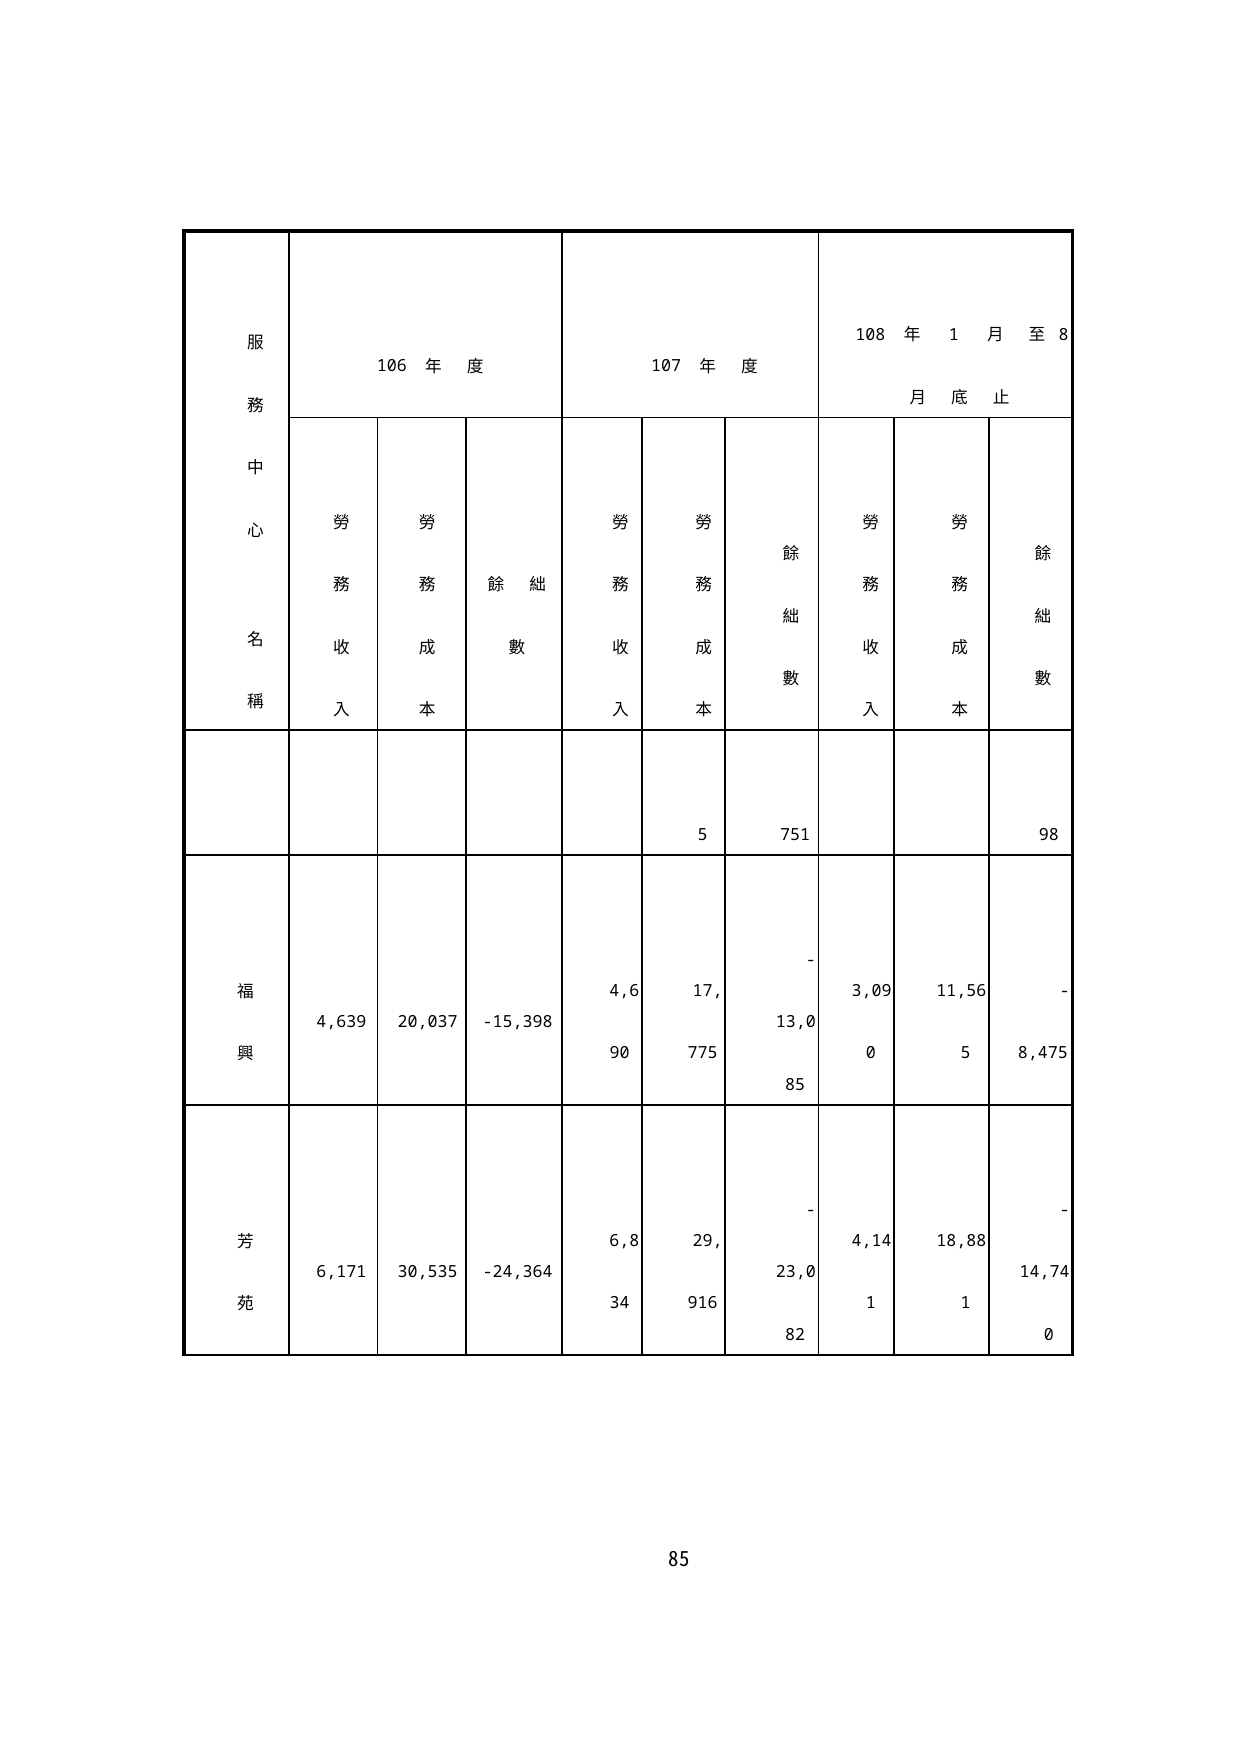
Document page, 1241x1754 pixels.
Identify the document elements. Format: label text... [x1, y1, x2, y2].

table_cell 勞務成本 [643, 418, 724, 729]
table_cell [563, 731, 641, 854]
table_cell 4,690 [563, 856, 641, 1104]
table_cell 餘絀數 [990, 418, 1071, 729]
table_cell [467, 731, 561, 854]
table_cell [819, 731, 893, 854]
table_cell 勞務收入 [563, 418, 641, 729]
table_cell -23,082 [726, 1106, 818, 1354]
table_cell 6,171 [290, 1106, 377, 1354]
table_cell 餘絀數 [726, 418, 818, 729]
table_cell -13,085 [726, 856, 818, 1104]
table_cell [186, 731, 288, 854]
table_cell 福興 [186, 856, 288, 1104]
table_cell 11,565 [895, 856, 988, 1104]
table_cell -15,398 [467, 856, 561, 1104]
table_cell [378, 731, 465, 854]
table_cell 20,037 [378, 856, 465, 1104]
table_cell [895, 731, 988, 854]
table_header 服務中心 名稱 [186, 233, 288, 729]
table_cell 751 [726, 731, 818, 854]
table_cell 29,916 [643, 1106, 724, 1354]
table_cell 3,090 [819, 856, 893, 1104]
table_cell 17,775 [643, 856, 724, 1104]
table_cell -24,364 [467, 1106, 561, 1354]
table_header 106年度 [290, 233, 561, 417]
table_header 107年度 [563, 233, 818, 417]
table_cell 4,141 [819, 1106, 893, 1354]
table_cell -8,475 [990, 856, 1071, 1104]
table_cell -14,740 [990, 1106, 1071, 1354]
table_cell 5 [643, 731, 724, 854]
table_cell 98 [990, 731, 1071, 854]
table_cell 18,881 [895, 1106, 988, 1354]
table_cell 芳苑 [186, 1106, 288, 1354]
table_cell [290, 731, 377, 854]
table_cell 勞務收入 [819, 418, 893, 729]
table_cell 4,639 [290, 856, 377, 1104]
table_cell 勞務成本 [378, 418, 465, 729]
table_cell 6,834 [563, 1106, 641, 1354]
table_cell 30,535 [378, 1106, 465, 1354]
table_cell 餘絀數 [467, 418, 561, 729]
table_header 108年1月至8月底止 [819, 233, 1071, 417]
table_cell 勞務成本 [895, 418, 988, 729]
table_cell 勞務收入 [290, 418, 377, 729]
